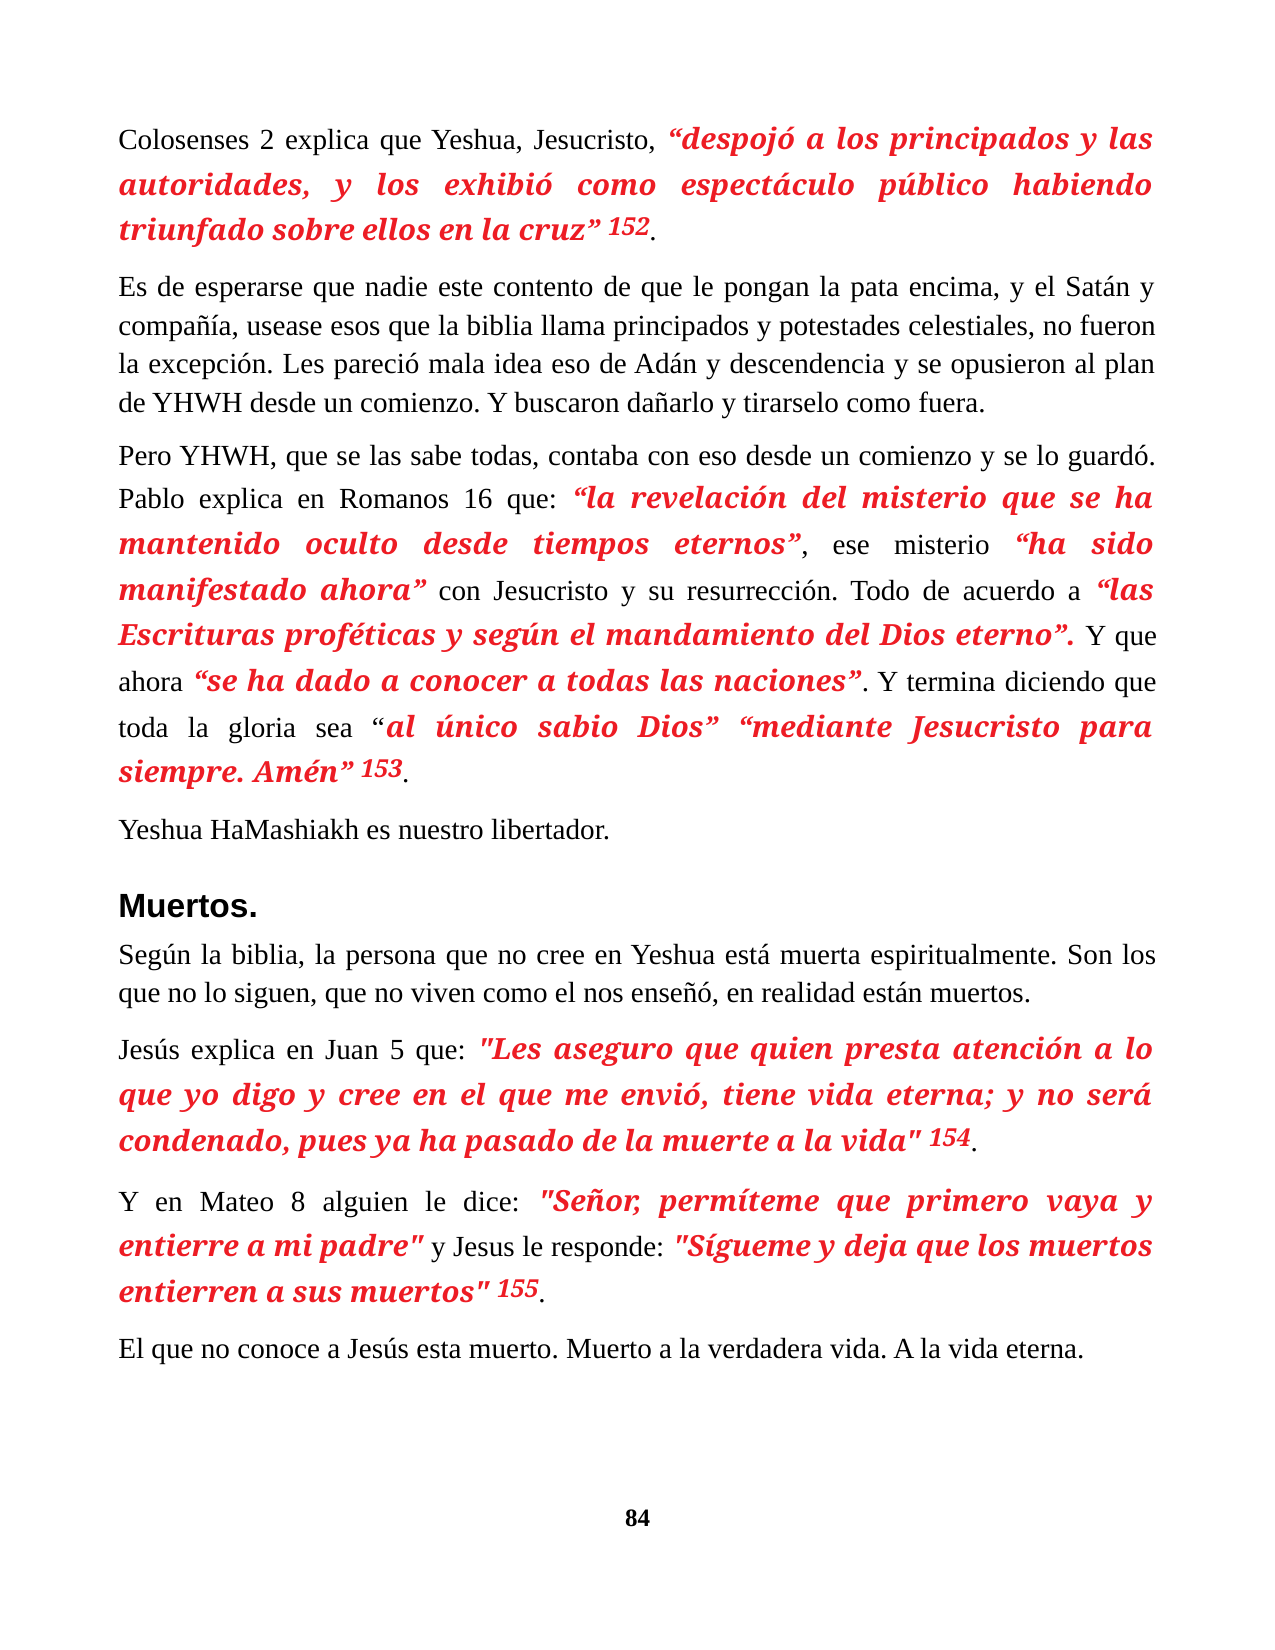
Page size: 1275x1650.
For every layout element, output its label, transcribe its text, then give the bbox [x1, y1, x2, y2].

text Yeshua HaMashiakh es nuestro libertador. [118, 812, 1157, 845]
text Colosenses 2 explica que Yeshua, Jesucristo, “despojó a los principados y las autoridades, y los exhibió como espectáculo público habiendo triunfado sobre ellos en la cruz” . [118, 118, 1157, 249]
text Y en Mateo 8 alguien le dice: "Señor, permíteme que primero vaya y entierre a mi padre" y Jesus le responde: "Sígueme y deja que los muertos entierren a sus muertos" . [118, 1180, 1157, 1311]
text El que no conoce a Jesús esta muerto. Muerto a la verdadera vida. A la vida eterna. [118, 1331, 1157, 1365]
subtitle Muertos. [118, 886, 1157, 924]
text Pero YHWH, que se las sabe todas, contaba con eso desde un comienzo y se lo guardó. Pablo explica en Romanos 16 que: “la revelación del misterio que se ha mantenido oculto desde tiempos eternos”, ese misterio “ha sido manifestado ahora” con Jesucristo y su resurrección. Todo de acuerdo a “las Escrituras proféticas y según el mandamiento del Dios eterno”. Y que ahora “se ha dado a conocer a todas las naciones”. Y termina diciendo que toda la gloria sea “al único sabio Dios” “mediante Jesucristo para siempre. Amén” . [118, 438, 1157, 791]
text Es de esperarse que nadie este contento de que le pongan la pata encima, y el Satán y compañía, usease esos que la biblia llama principados y potestades celestiales, no fueron la excepción. Les pareció mala idea eso de Adán y descendencia y se opusieron al plan de YHWH desde un comienzo. Y buscaron dañarlo y tirarselo como fuera. [118, 269, 1157, 419]
text Según la biblia, la persona que no cree en Yeshua está muerta espiritualmente. Son los que no lo siguen, que no viven como el nos enseñó, en realidad están muertos. [118, 937, 1157, 1009]
text Jesús explica en Juan 5 que: "Les aseguro que quien presta atención a lo que yo digo y cree en el que me envió, tiene vida eterna; y no será condenado, pues ya ha pasado de la muerte a la vida" . [118, 1028, 1157, 1159]
